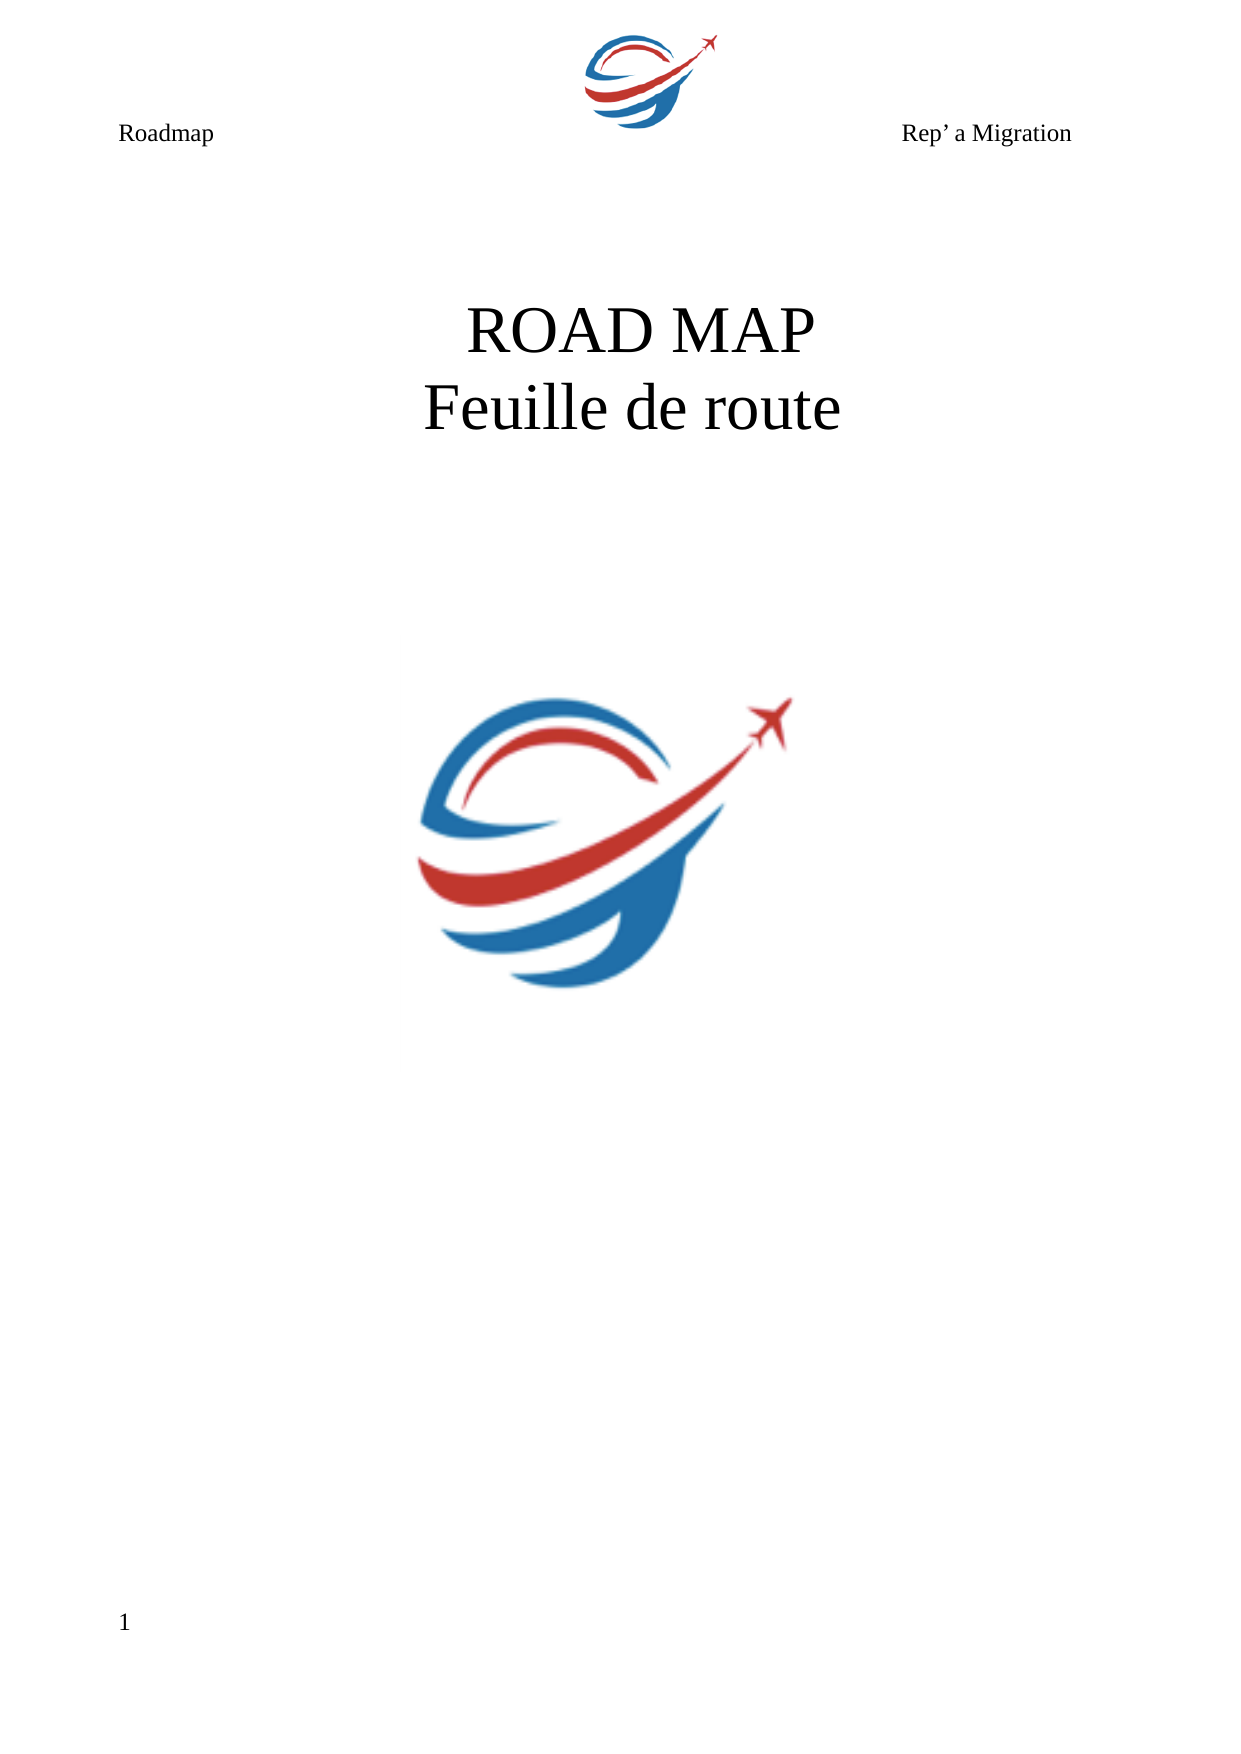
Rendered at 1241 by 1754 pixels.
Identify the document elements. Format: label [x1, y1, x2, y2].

picture [400, 635, 810, 1072]
picture [577, 14, 723, 155]
